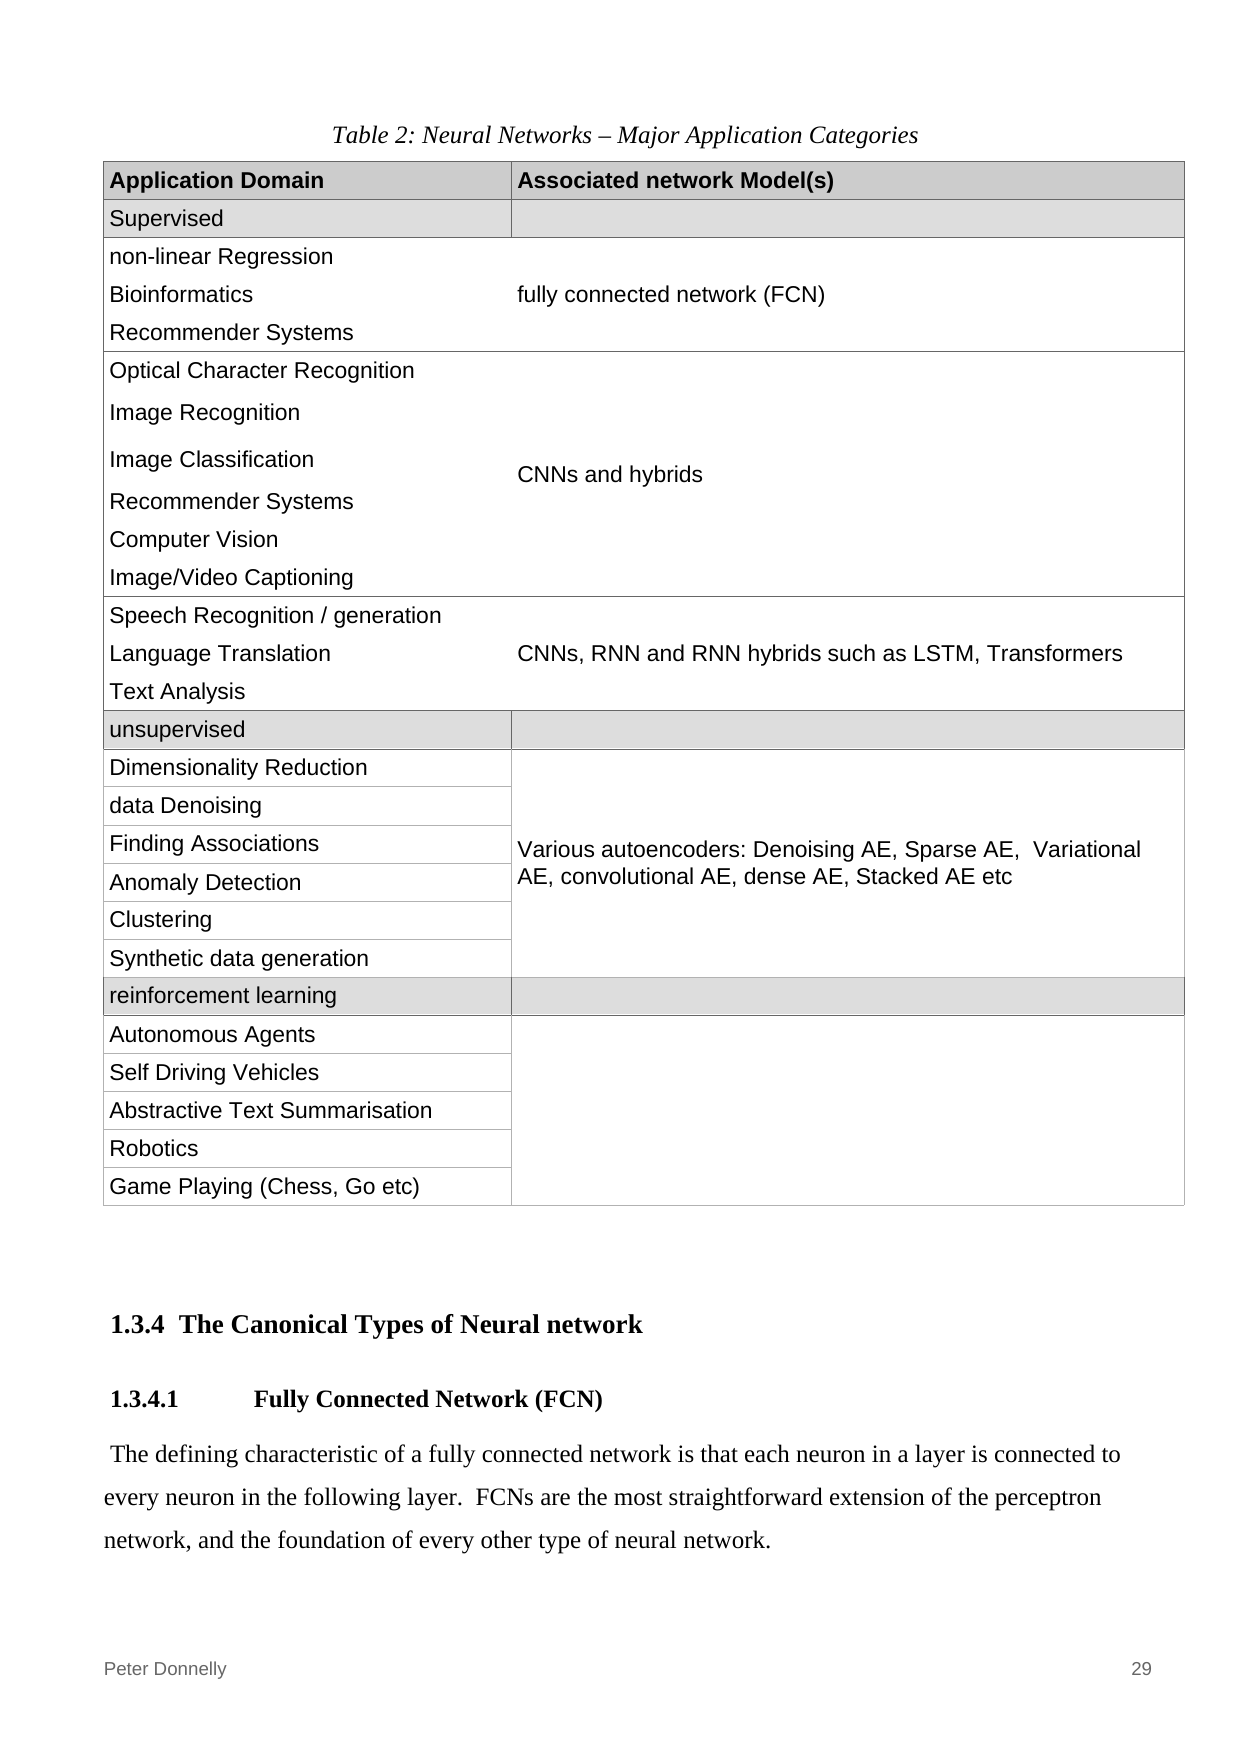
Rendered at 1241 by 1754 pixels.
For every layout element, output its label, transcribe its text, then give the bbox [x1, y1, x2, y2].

table_cell Image/Video Captioning [104, 558, 511, 596]
table_cell Image Recognition [104, 389, 511, 436]
subtitle Fully Connected Network (FCN) [103, 1384, 1146, 1412]
table_cell Autonomous Agents [104, 1016, 511, 1053]
table_cell Dimensionality Reduction [104, 750, 511, 786]
table_cell Abstractive Text Summarisation [104, 1092, 511, 1129]
table_cell Language Translation [104, 634, 511, 672]
table_cell Speech Recognition / generation [104, 597, 511, 634]
table_cell Finding Associations [104, 826, 511, 862]
table_cell reinforcement learning [104, 978, 511, 1014]
table_cell unsupervised [104, 711, 511, 748]
table_header Application Domain [104, 162, 511, 199]
text Table 2: Neural Networks – Major Application Categories [103, 120, 1146, 148]
table_cell [512, 200, 1184, 237]
table_header Associated network Model(s) [512, 162, 1184, 199]
subtitle The Canonical Types of Neural network [103, 1308, 1146, 1339]
table_cell non-linear Regression [104, 238, 511, 275]
table_cell Robotics [104, 1130, 511, 1167]
table_cell Various autoencoders: Denoising AE, Sparse AE, Variational AE, convolutional AE, dense AE, Stacked AE etc [512, 750, 1184, 977]
text The defining characteristic of a fully connected network is that each neuron in a layer is connected to every neuron in the following layer. FCNs are the most straightforward extension of the perceptron network, and the foundation of every other type of neural network. [103, 1439, 1146, 1554]
table_cell Self Driving Vehicles [104, 1054, 511, 1091]
table_cell CNNs and hybrids [511, 352, 1184, 596]
table_cell Recommender Systems [104, 482, 511, 520]
table_cell Text Analysis [104, 673, 511, 710]
table_cell Game Playing (Chess, Go etc) [104, 1168, 511, 1205]
table_cell Computer Vision [104, 520, 511, 558]
table_cell CNNs, RNN and RNN hybrids such as LSTM, Transformers [511, 597, 1184, 710]
table_cell [512, 978, 1184, 1014]
table_cell Optical Character Recognition [104, 352, 511, 389]
table_cell Image Classification [104, 436, 511, 482]
table_cell Recommender Systems [104, 313, 511, 351]
table_cell Clustering [104, 902, 511, 938]
table_cell Synthetic data generation [104, 940, 511, 977]
table_cell data Denoising [104, 787, 511, 824]
table_cell Bioinformatics [104, 275, 511, 313]
table_cell fully connected network (FCN) [511, 238, 1184, 351]
table_cell Supervised [104, 200, 511, 237]
table_cell [512, 711, 1184, 748]
table_cell [512, 1016, 1184, 1205]
table_cell Anomaly Detection [104, 864, 511, 901]
